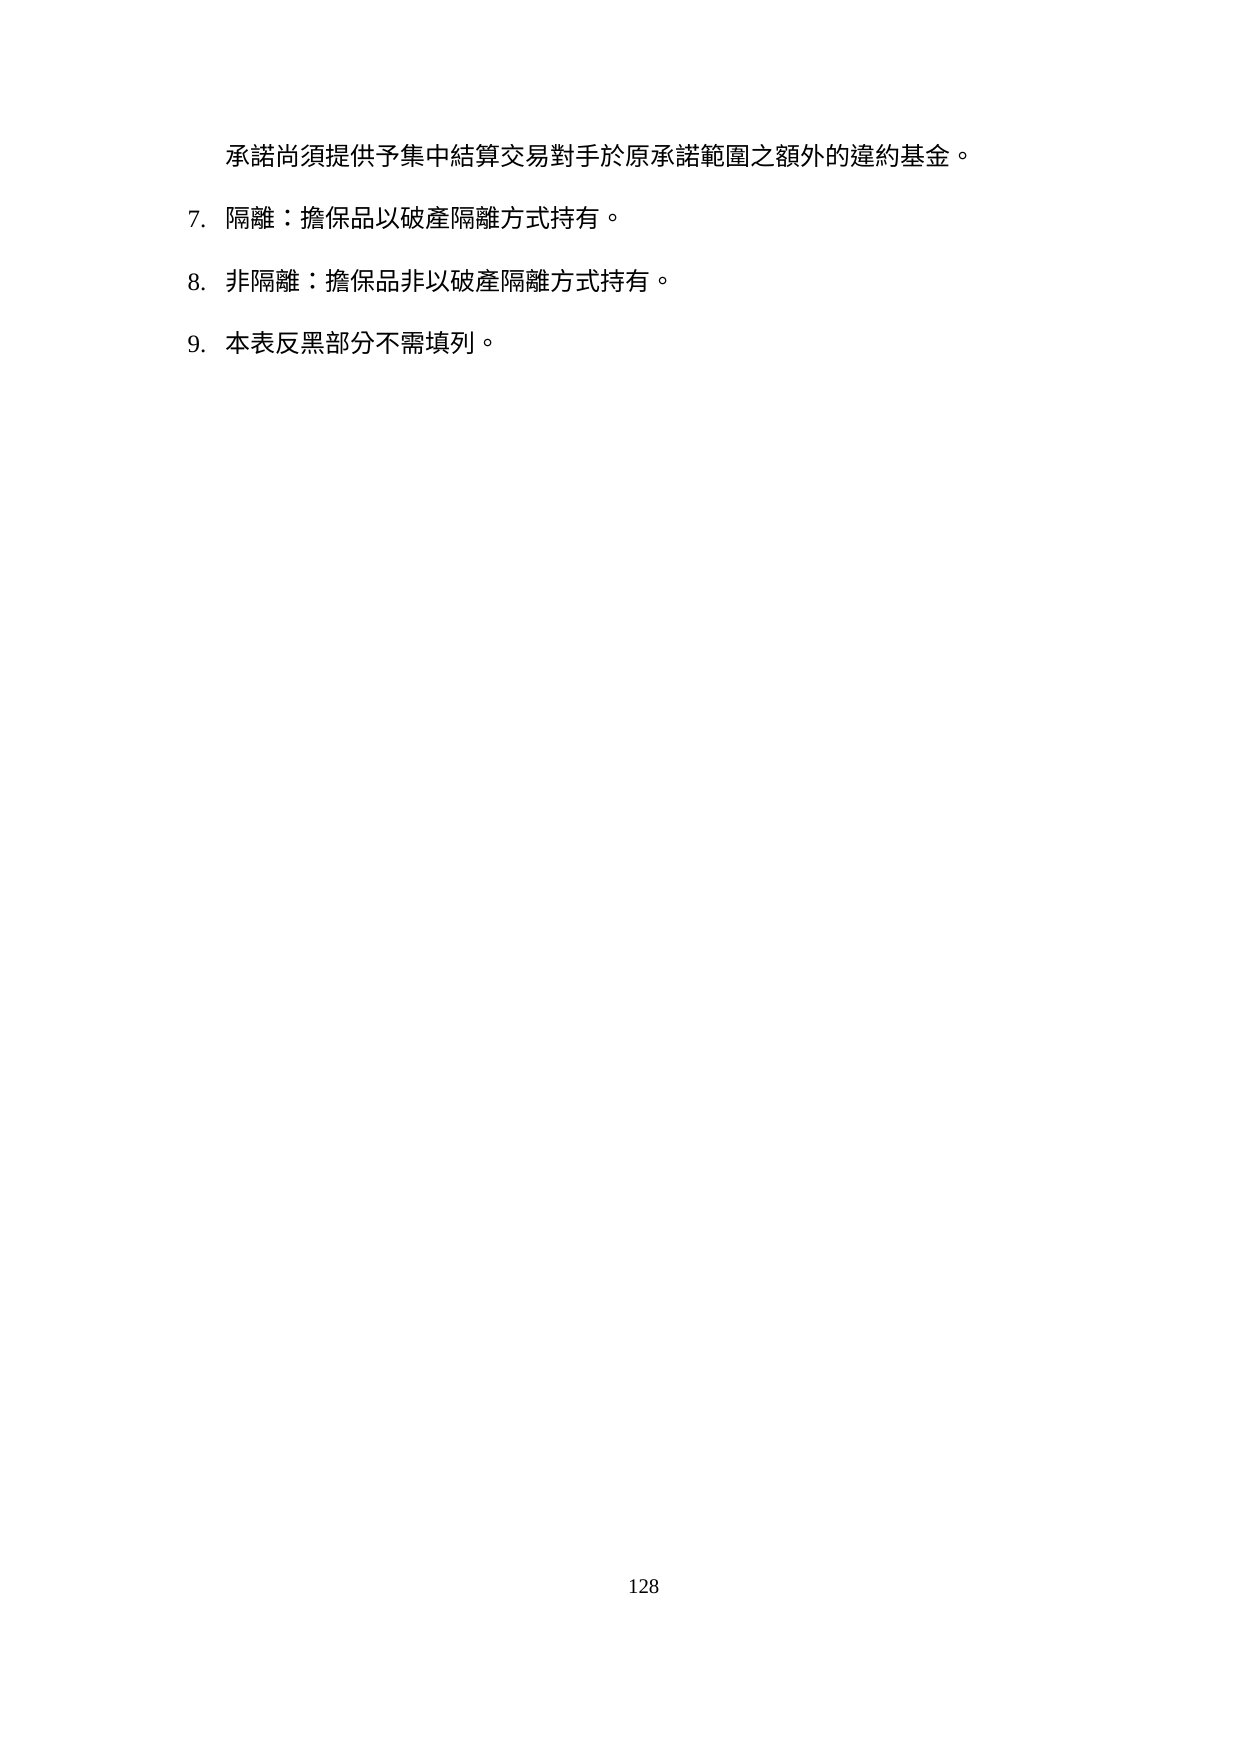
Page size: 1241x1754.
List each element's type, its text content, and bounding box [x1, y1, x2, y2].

list 承諾尚須提供予集中結算交易對手於原承諾範圍之額外的違約基金。 [187, 112, 1137, 175]
list 非隔離：擔保品非以破產隔離方式持有。 [187, 237, 1137, 300]
list 隔離：擔保品以破產隔離方式持有。 [187, 175, 1137, 237]
list 本表反黑部分不需填列。 [187, 300, 1137, 362]
